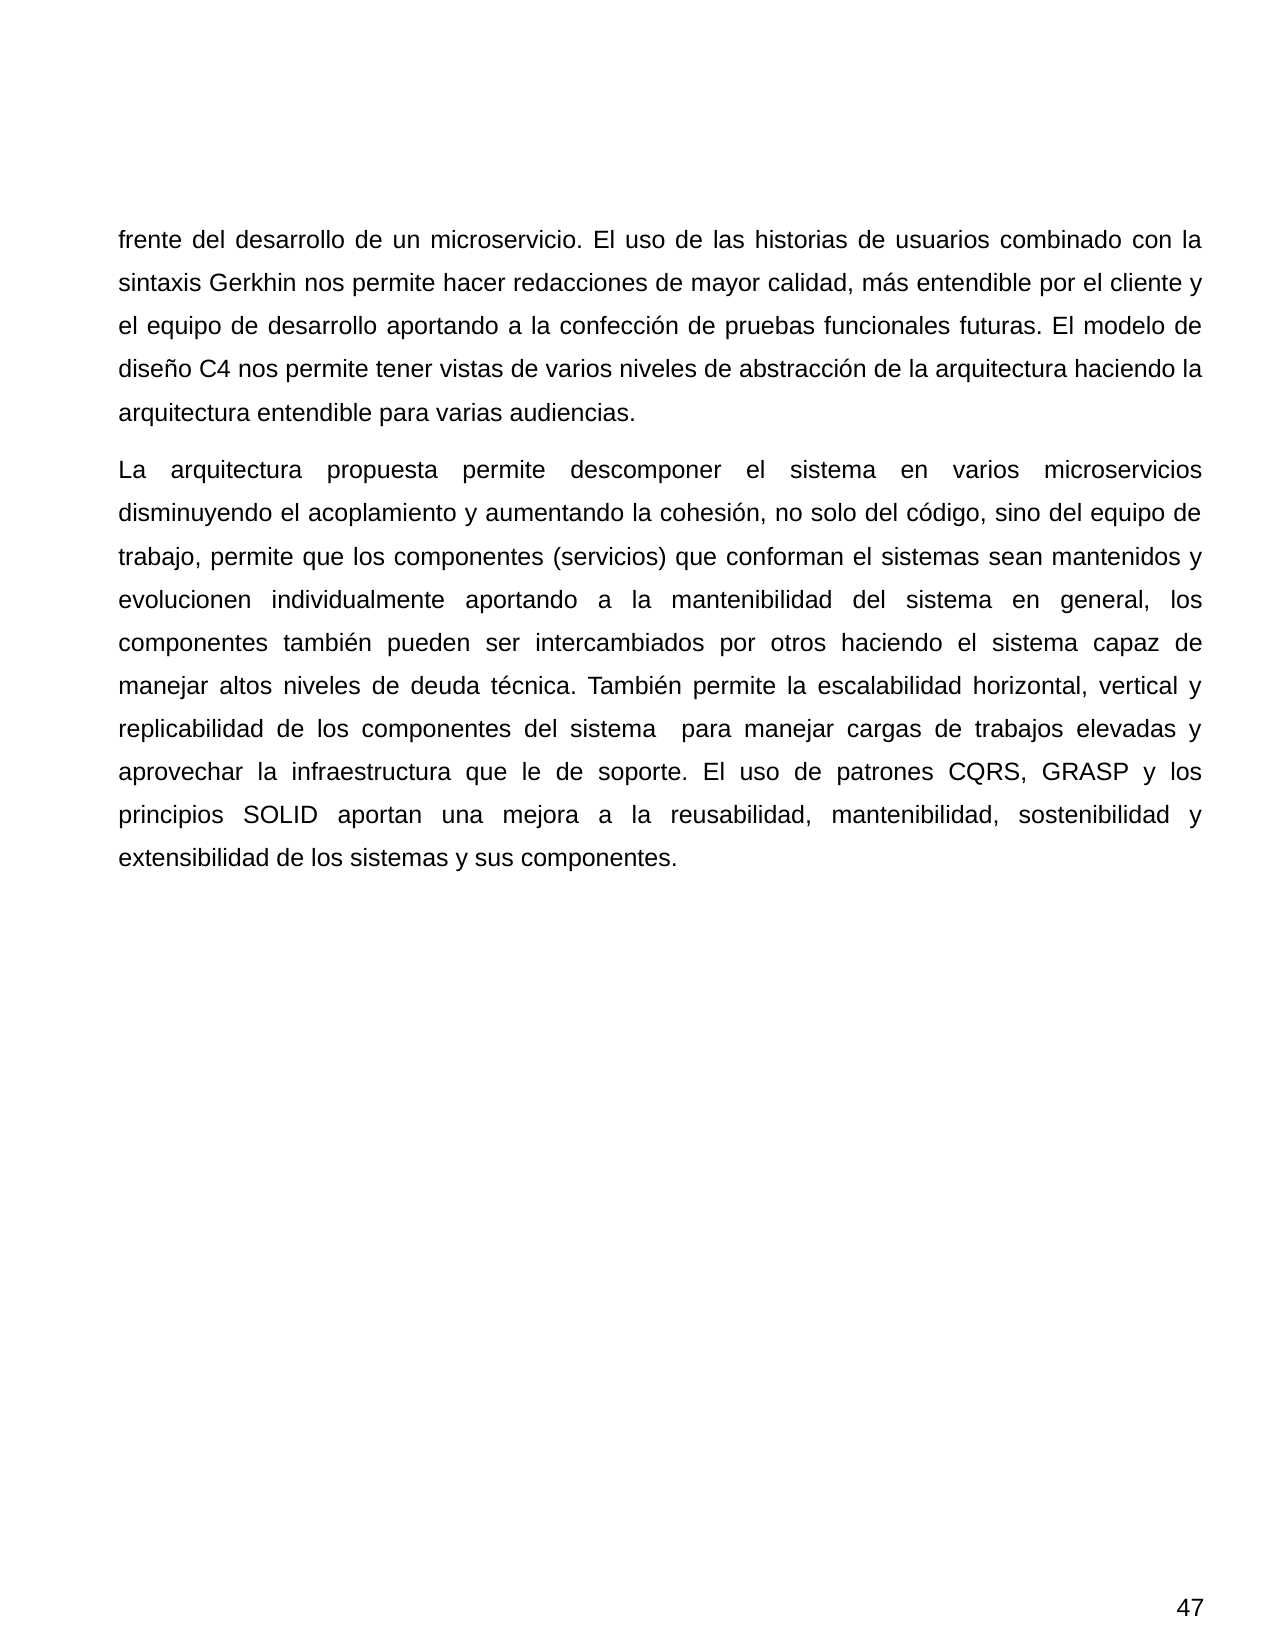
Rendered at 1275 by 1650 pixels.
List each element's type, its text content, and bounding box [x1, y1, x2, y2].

text frente del desarrollo de un microservicio. El uso de las historias de usuarios combinado con la sintaxis Gerkhin nos permite hacer redacciones de mayor calidad, más entendible por el cliente y el equipo de desarrollo aportando a la confección de pruebas funcionales futuras. El modelo de diseño C4 nos permite tener vistas de varios niveles de abstracción de la arquitectura haciendo la arquitectura entendible para varias audiencias. [118, 225, 1204, 426]
text La arquitectura propuesta permite descomponer el sistema en varios microservicios disminuyendo el acoplamiento y aumentando la cohesión, no solo del código, sino del equipo de trabajo, permite que los componentes (servicios) que conforman el sistemas sean mantenidos y evolucionen individualmente aportando a la mantenibilidad del sistema en general, los componentes también pueden ser intercambiados por otros haciendo el sistema capaz de manejar altos niveles de deuda técnica. También permite la escalabilidad horizontal, vertical y replicabilidad de los componentes del sistema para manejar cargas de trabajos elevadas y aprovechar la infraestructura que le de soporte. El uso de patrones CQRS, GRASP y los principios SOLID aportan una mejora a la reusabilidad, mantenibilidad, sostenibilidad y extensibilidad de los sistemas y sus componentes. [118, 455, 1204, 872]
